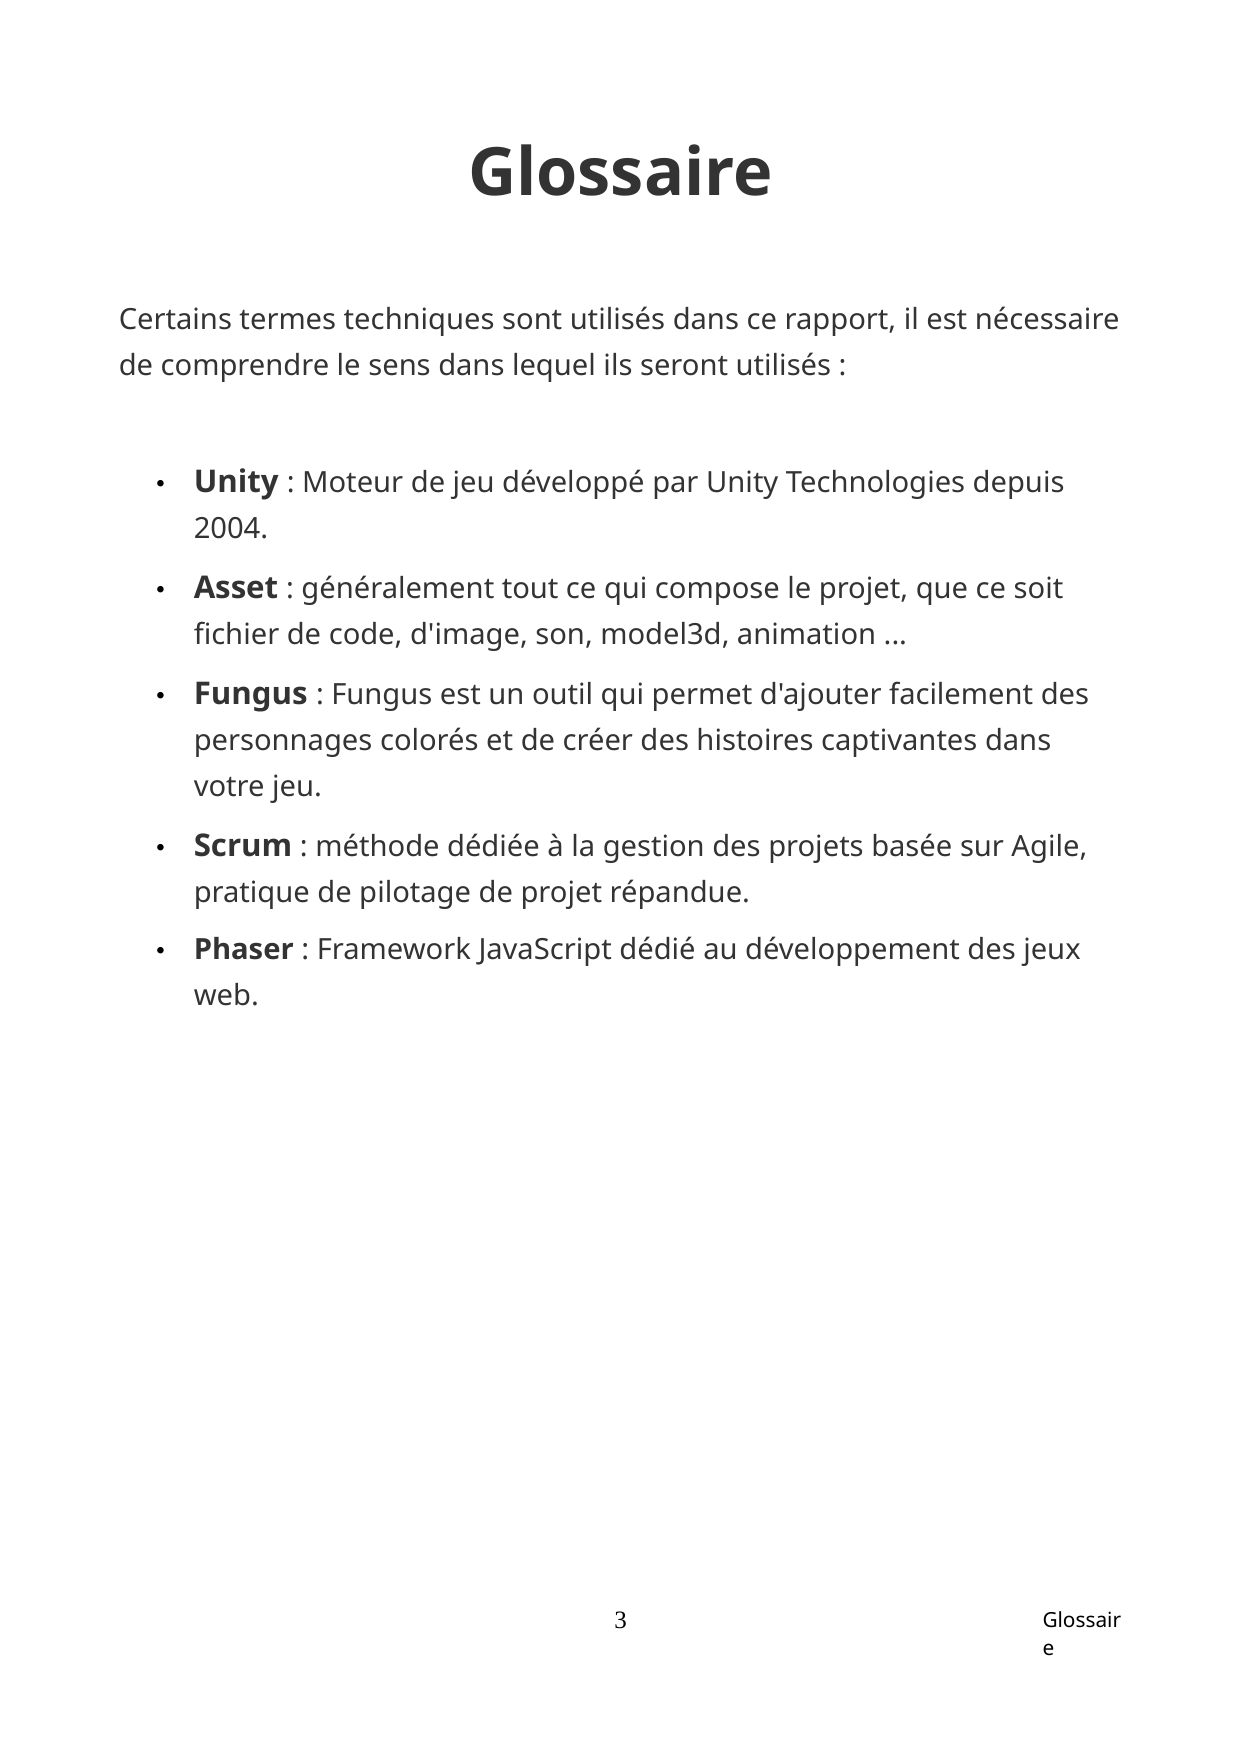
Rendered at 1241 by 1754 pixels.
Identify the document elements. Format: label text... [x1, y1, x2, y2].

text Glossaire [118, 124, 1122, 215]
list Unity : Moteur de jeu développé par Unity Technologies depuis 2004. [156, 459, 1122, 547]
list Fungus : Fungus est un outil qui permet d'ajouter facilement des personnages colorés et de créer des histoires captivantes dans votre jeu. [156, 671, 1122, 805]
list Scrum : méthode dédiée à la gestion des projets basée sur Agile, pratique de pilotage de projet répandue. [156, 823, 1122, 911]
text Certains termes techniques sont utilisés dans ce rapport, il est nécessaire de comprendre le sens dans lequel ils seront utilisés : [118, 298, 1122, 383]
list Asset : généralement tout ce qui compose le projet, que ce soit fichier de code, d'image, son, model3d, animation ... [156, 565, 1122, 653]
list Phaser : Framework JavaScript dédié au développement des jeux web. [156, 929, 1122, 1014]
